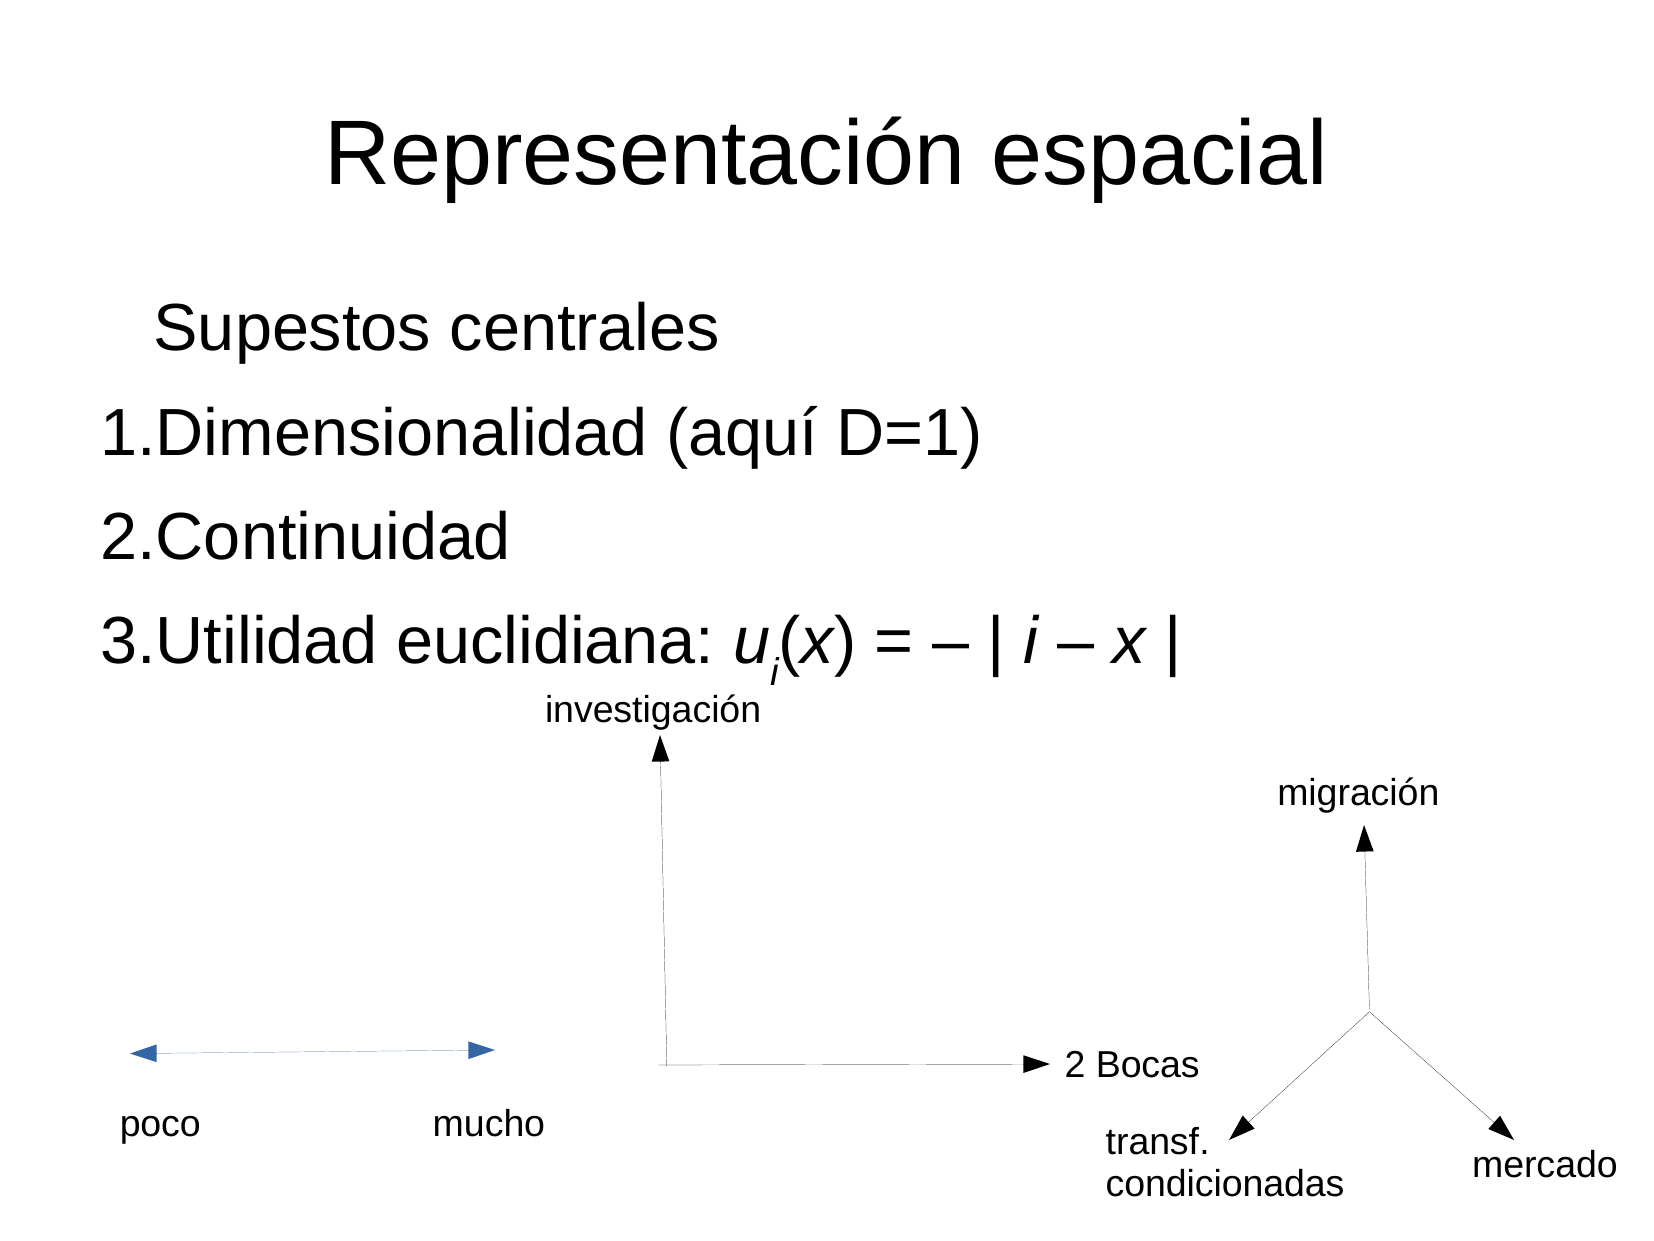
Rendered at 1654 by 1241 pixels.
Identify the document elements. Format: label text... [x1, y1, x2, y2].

text_box mercado [1457, 1136, 1652, 1201]
text_box transf. condicionadas [1090, 1112, 1436, 1212]
text_box investigación [530, 681, 787, 781]
list Supestos centrales Dimensionalidad (aquí D=1) Continuidad Utilidad euclidiana: ui(x) = – | i – x | [82, 290, 1571, 1010]
title Representación espacial [82, 49, 1571, 257]
text_box migración [1262, 764, 1470, 864]
text_box mucho [417, 1095, 571, 1156]
text_box 2 Bocas [1049, 1035, 1221, 1093]
text_box poco [105, 1095, 241, 1152]
